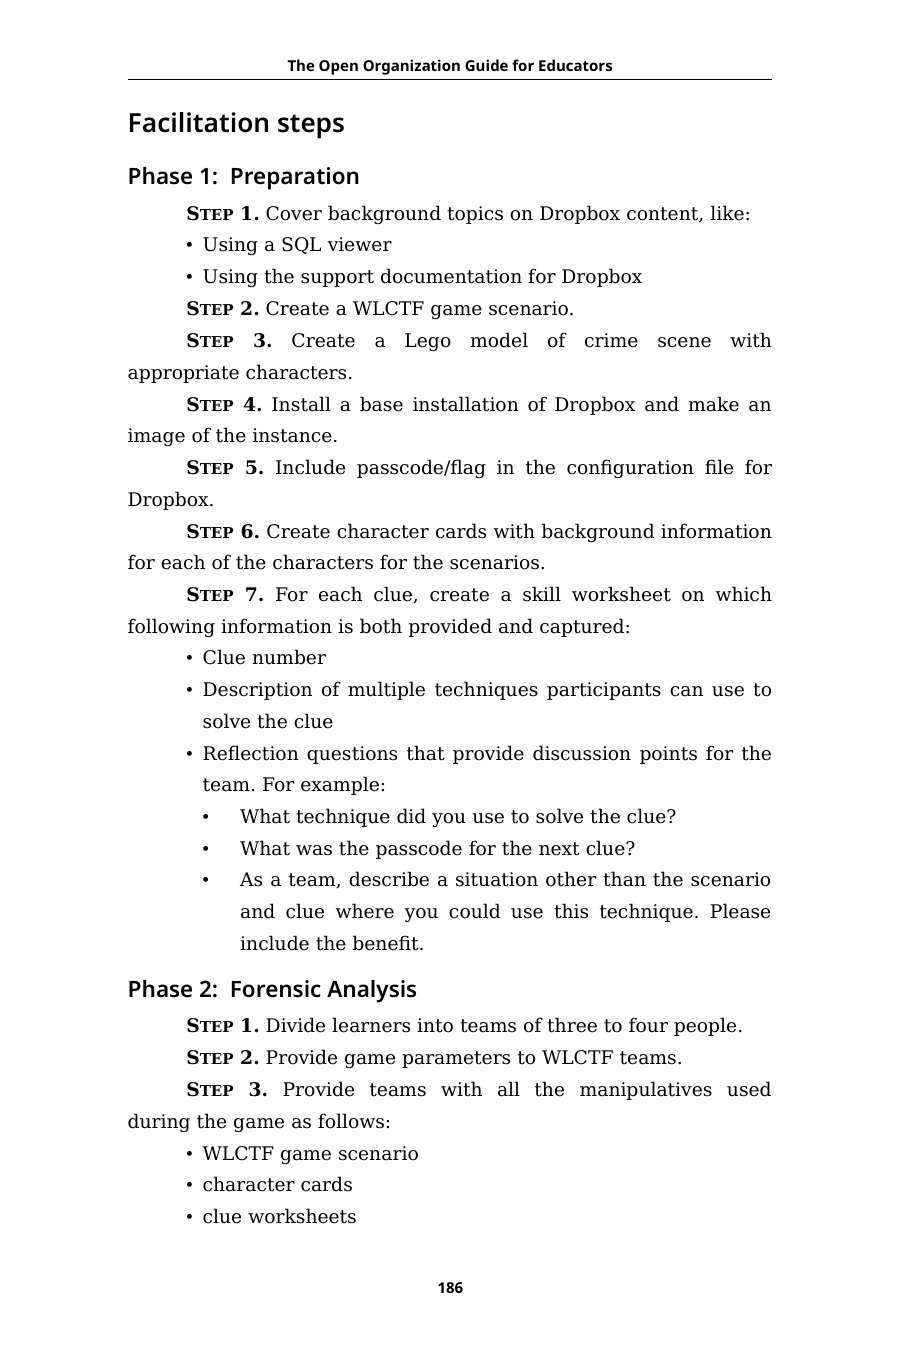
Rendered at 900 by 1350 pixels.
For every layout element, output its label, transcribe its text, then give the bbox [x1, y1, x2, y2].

text Step 1. Divide learners into teams of three to four people. [127, 1015, 772, 1037]
list Description of multiple techniques participants can use to solve the clue [186, 679, 772, 733]
list What was the passcode for the next clue? [202, 837, 772, 859]
subtitle Phase 2: Forensic Analysis [127, 977, 772, 1003]
text Step 6. Create character cards with background information for each of the characters for the scenarios. [127, 520, 772, 574]
subtitle Facilitation steps [127, 109, 772, 139]
text Step 2. Create a WLCTF game scenario. [127, 298, 772, 320]
list WLCTF game scenario [186, 1143, 772, 1164]
text Step 3. Provide teams with all the manipulatives used during the game as follows: [127, 1079, 772, 1133]
list Clue number [186, 647, 772, 669]
list Using the support documentation for Dropbox [186, 266, 772, 288]
text Step 4. Install a base installation of Dropbox and make an image of the instance. [127, 393, 772, 447]
subtitle Phase 1: Preparation [127, 164, 772, 190]
list clue worksheets [186, 1206, 772, 1228]
text Step 1. Cover background topics on Dropbox content, like: [127, 202, 772, 224]
list character cards [186, 1174, 772, 1196]
text Step 2. Provide game parameters to WLCTF teams. [127, 1047, 772, 1069]
text Step 7. For each clue, create a skill worksheet on which following information is both provided and captured: [127, 584, 772, 638]
list Using a SQL viewer [186, 234, 772, 256]
text Step 3. Create a Lego model of crime scene with appropriate characters. [127, 330, 772, 383]
list Reflection questions that provide discussion points for the team. For example: [186, 742, 772, 796]
list As a team, describe a situation other than the scenario and clue where you could use this technique. Please include the benefit. [202, 869, 772, 954]
list What technique did you use to solve the clue? [202, 806, 772, 828]
text Step 5. Include passcode/flag in the configuration file for Dropbox. [127, 457, 772, 511]
